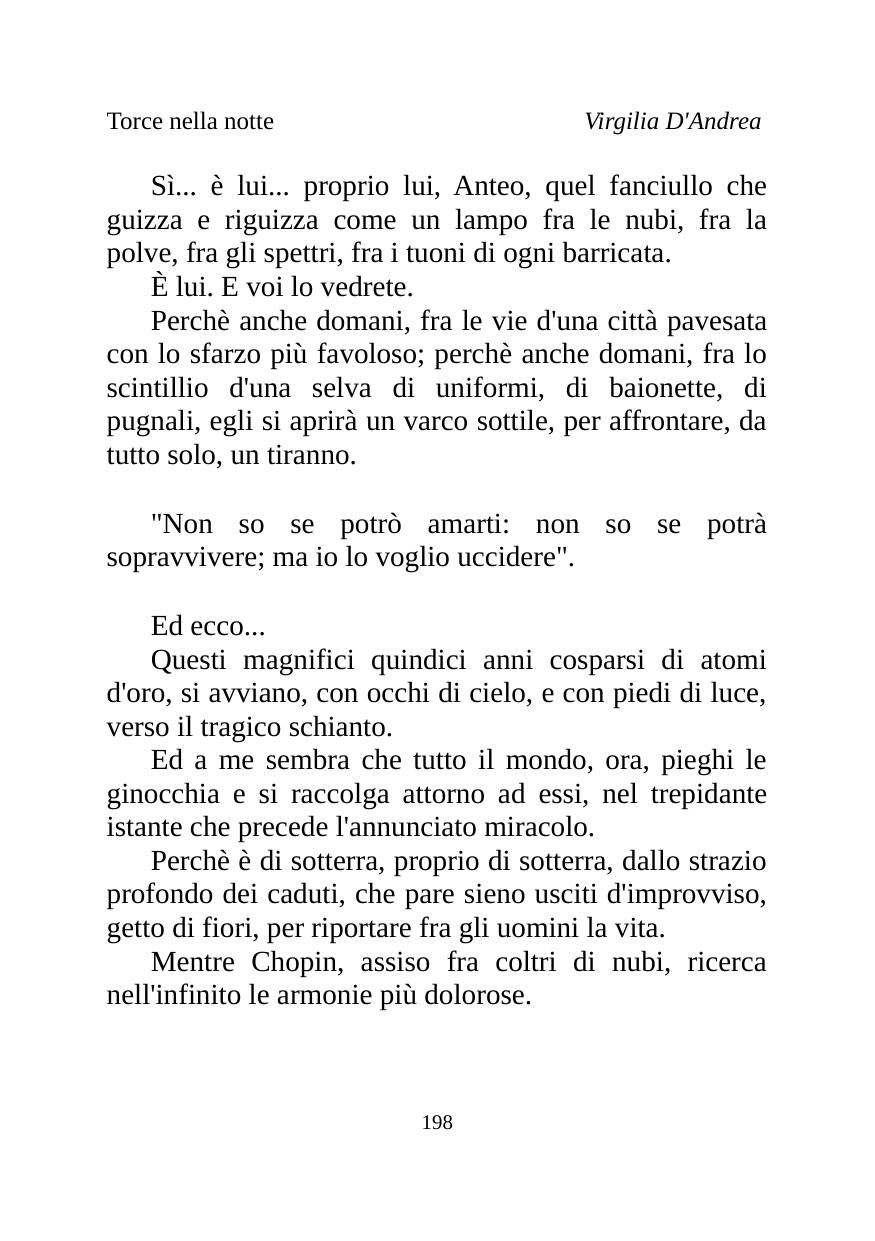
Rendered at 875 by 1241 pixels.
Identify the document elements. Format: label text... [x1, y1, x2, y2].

text Perchè è di sotterra, proprio di sotterra, dallo strazio profondo dei caduti, che pare sieno usciti d'improvviso, getto di fiori, per riportare fra gli uomini la vita. [106, 843, 768, 944]
text Ed a me sembra che tutto il mondo, ora, pieghi le ginocchia e si raccolga attorno ad essi, nel trepidante istante che precede l'annunciato miracolo. [106, 742, 768, 843]
text È lui. E voi lo vedrete. [106, 269, 768, 303]
text Perchè anche domani, fra le vie d'una città pavesata con lo sfarzo più favoloso; perchè anche domani, fra lo scintillio d'una selva di uniformi, di baionette, di pugnali, egli si aprirà un varco sottile, per affrontare, da tutto solo, un tiranno. [106, 303, 768, 470]
text Mentre Chopin, assiso fra coltri di nubi, ricerca nell'infinito le armonie più dolorose. [106, 944, 768, 1011]
text Sì... è lui... proprio lui, Anteo, quel fanciullo che guizza e riguizza come un lampo fra le nubi, fra la polve, fra gli spettri, fra i tuoni di ogni barricata. [106, 168, 768, 269]
text "Non so se potrò amarti: non so se potrà sopravvivere; ma io lo voglio uccidere". [106, 506, 768, 573]
text Ed ecco... [106, 608, 768, 642]
text Questi magnifici quindici anni cosparsi di atomi d'oro, si avviano, con occhi di cielo, e con piedi di luce, verso il tragico schianto. [106, 642, 768, 742]
